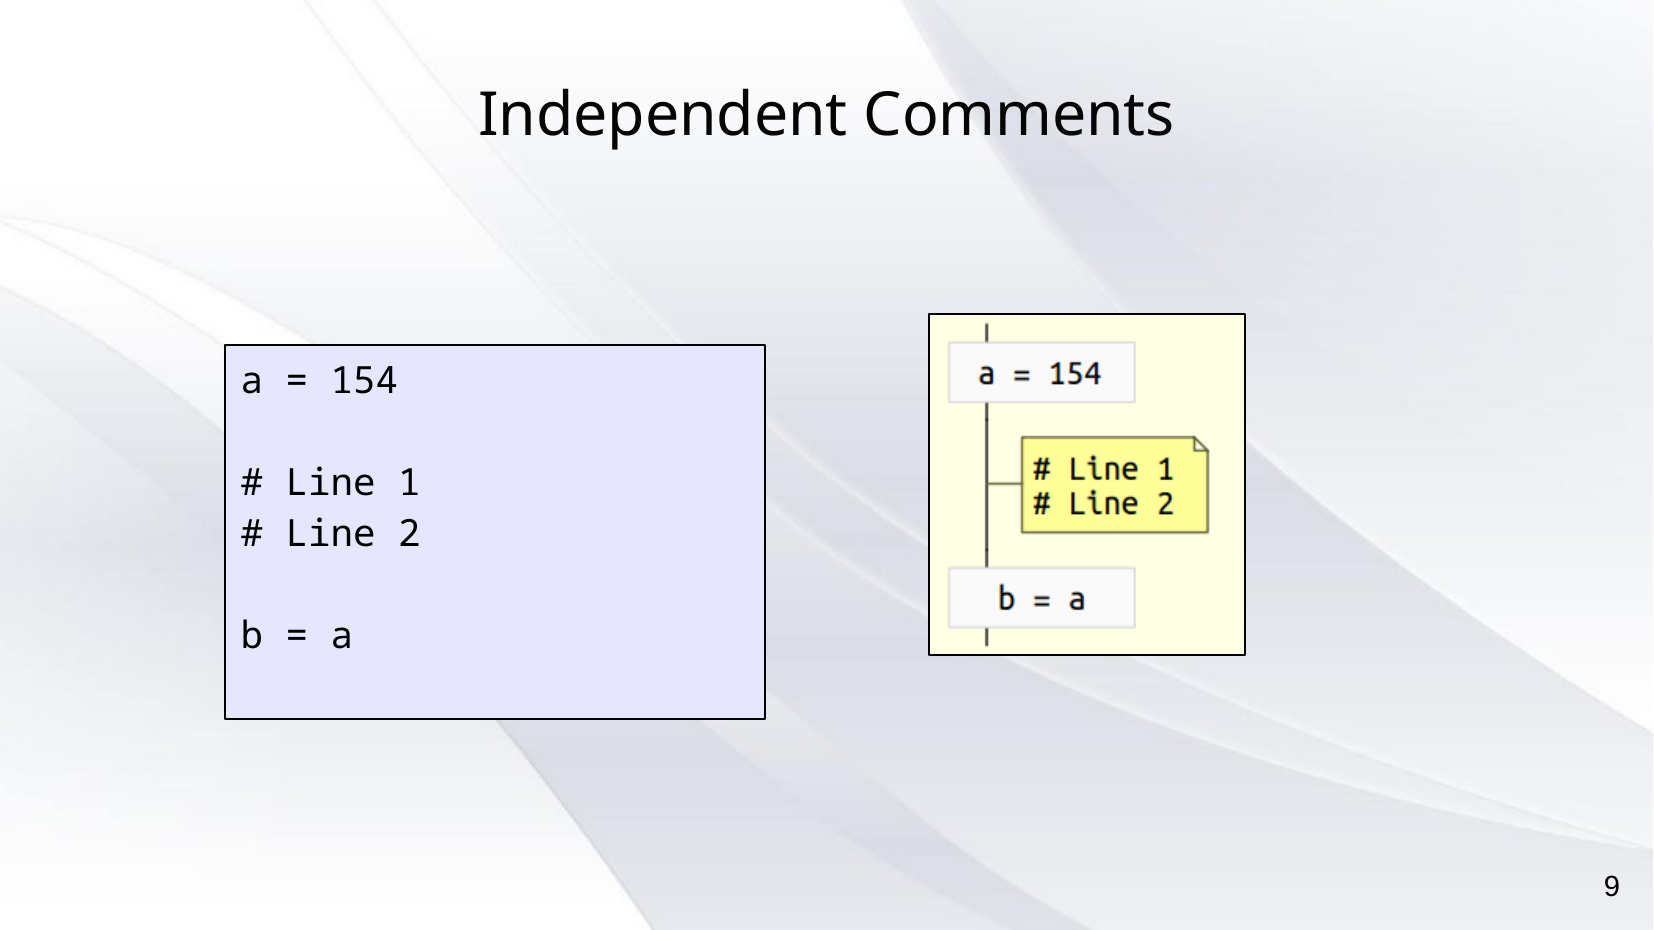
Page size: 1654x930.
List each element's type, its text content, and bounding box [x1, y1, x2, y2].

picture [0, 0, 1654, 930]
title Independent Comments [60, 35, 1594, 189]
text_box a = 154 # Line 1 # Line 2 b = a [224, 344, 765, 626]
